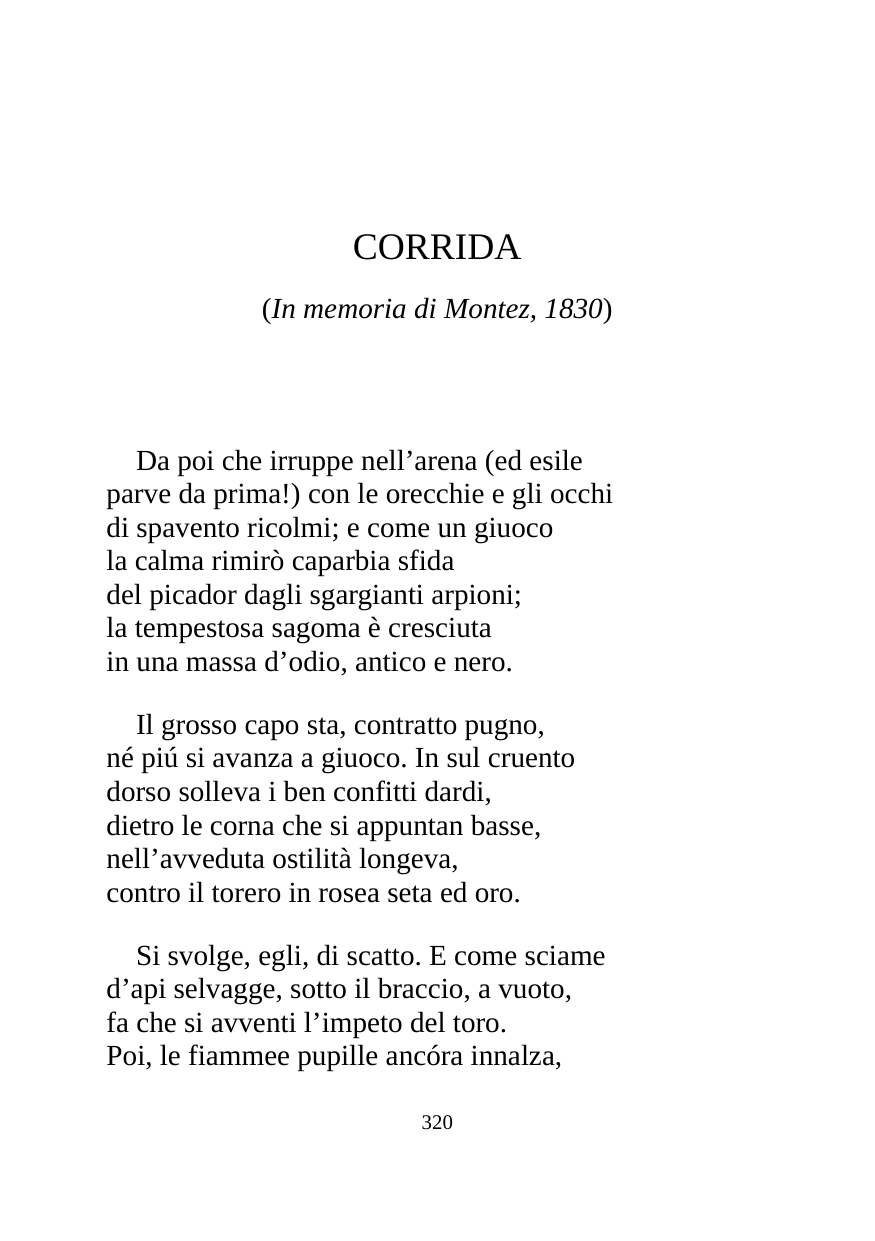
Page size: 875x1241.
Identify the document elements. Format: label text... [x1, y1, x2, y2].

text Il grosso capo sta, contratto pugno, né piú si avanza a giuoco. In sul cruento dorso solleva i ben confitti dardi, dietro le corna che si appuntan basse, nell’avveduta ostilità longeva, contro il torero in rosea seta ed oro. [106, 707, 768, 908]
text Si svolge, egli, di scatto. E come sciame d’api selvagge, sotto il braccio, a vuoto, fa che si avventi l’impeto del toro. Poi, le fiammee pupille ancóra innalza, [106, 938, 768, 1072]
text (In memoria di Montez, 1830) [106, 291, 768, 325]
text Da poi che irruppe nell’arena (ed esile parve da prima!) con le orecchie e gli occhi di spavento ricolmi; e come un giuoco la calma rimirò caparbia sfida del picador dagli sgargianti arpioni; la tempestosa sagoma è cresciuta in una massa d’odio, antico e nero. [106, 443, 768, 678]
subtitle CORRIDA [106, 224, 768, 267]
